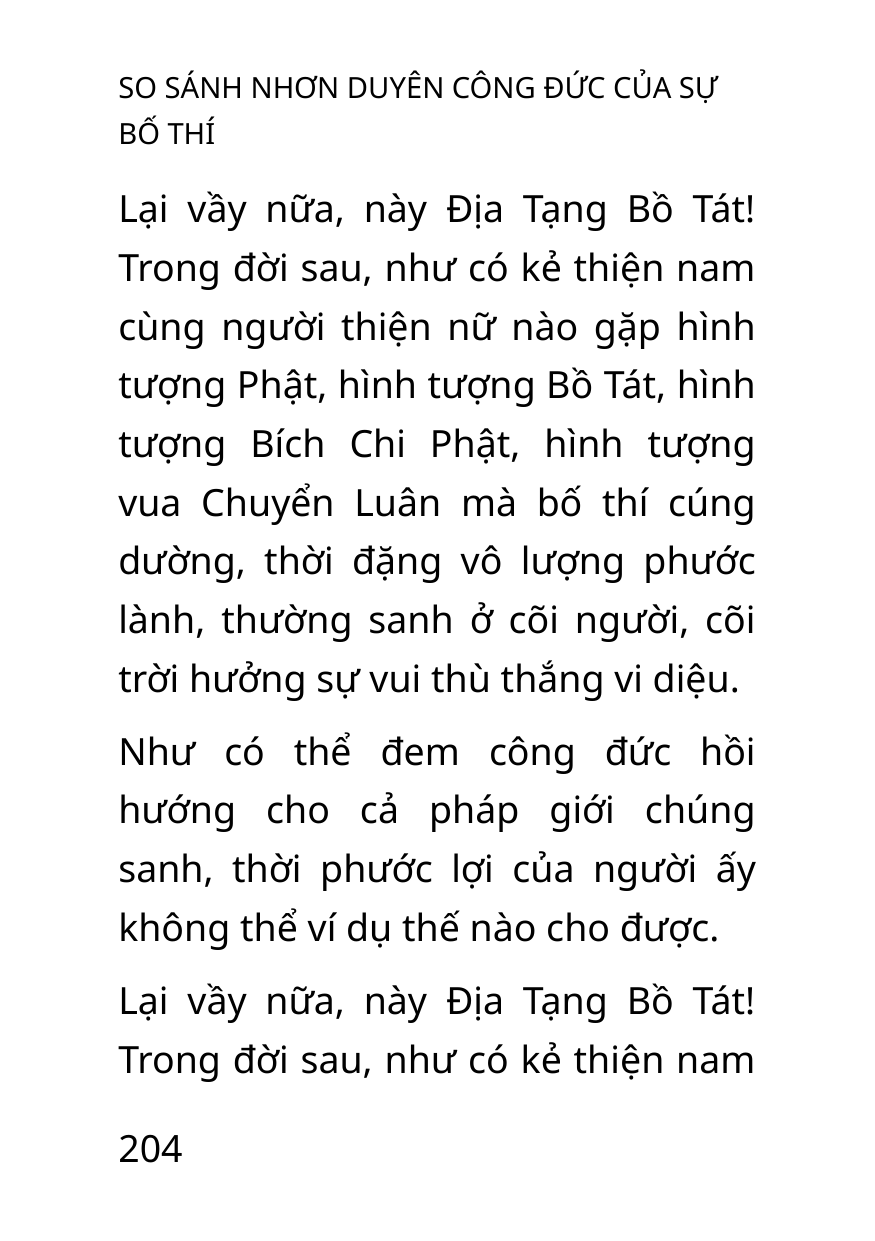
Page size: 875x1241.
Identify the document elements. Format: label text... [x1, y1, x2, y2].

text Lại vầy nữa, này Địa Tạng Bồ Tát! Trong đời sau, như có kẻ thiện nam [118, 974, 756, 1084]
text Lại vầy nữa, này Địa Tạng Bồ Tát! Trong đời sau, như có kẻ thiện nam cùng người thiện nữ nào gặp hình tượng Phật, hình tượng Bồ Tát, hình tượng Bích Chi Phật, hình tượng vua Chuyển Luân mà bố thí cúng dường, thời đặng vô lượng phước lành, thường sanh ở cõi người, cõi trời hưởng sự vui thù thắng vi diệu. [118, 183, 756, 703]
text Như có thể đem công đức hồi hướng cho cả pháp giới chúng sanh, thời phước lợi của người ấy không thể ví dụ thế nào cho được. [118, 725, 756, 952]
